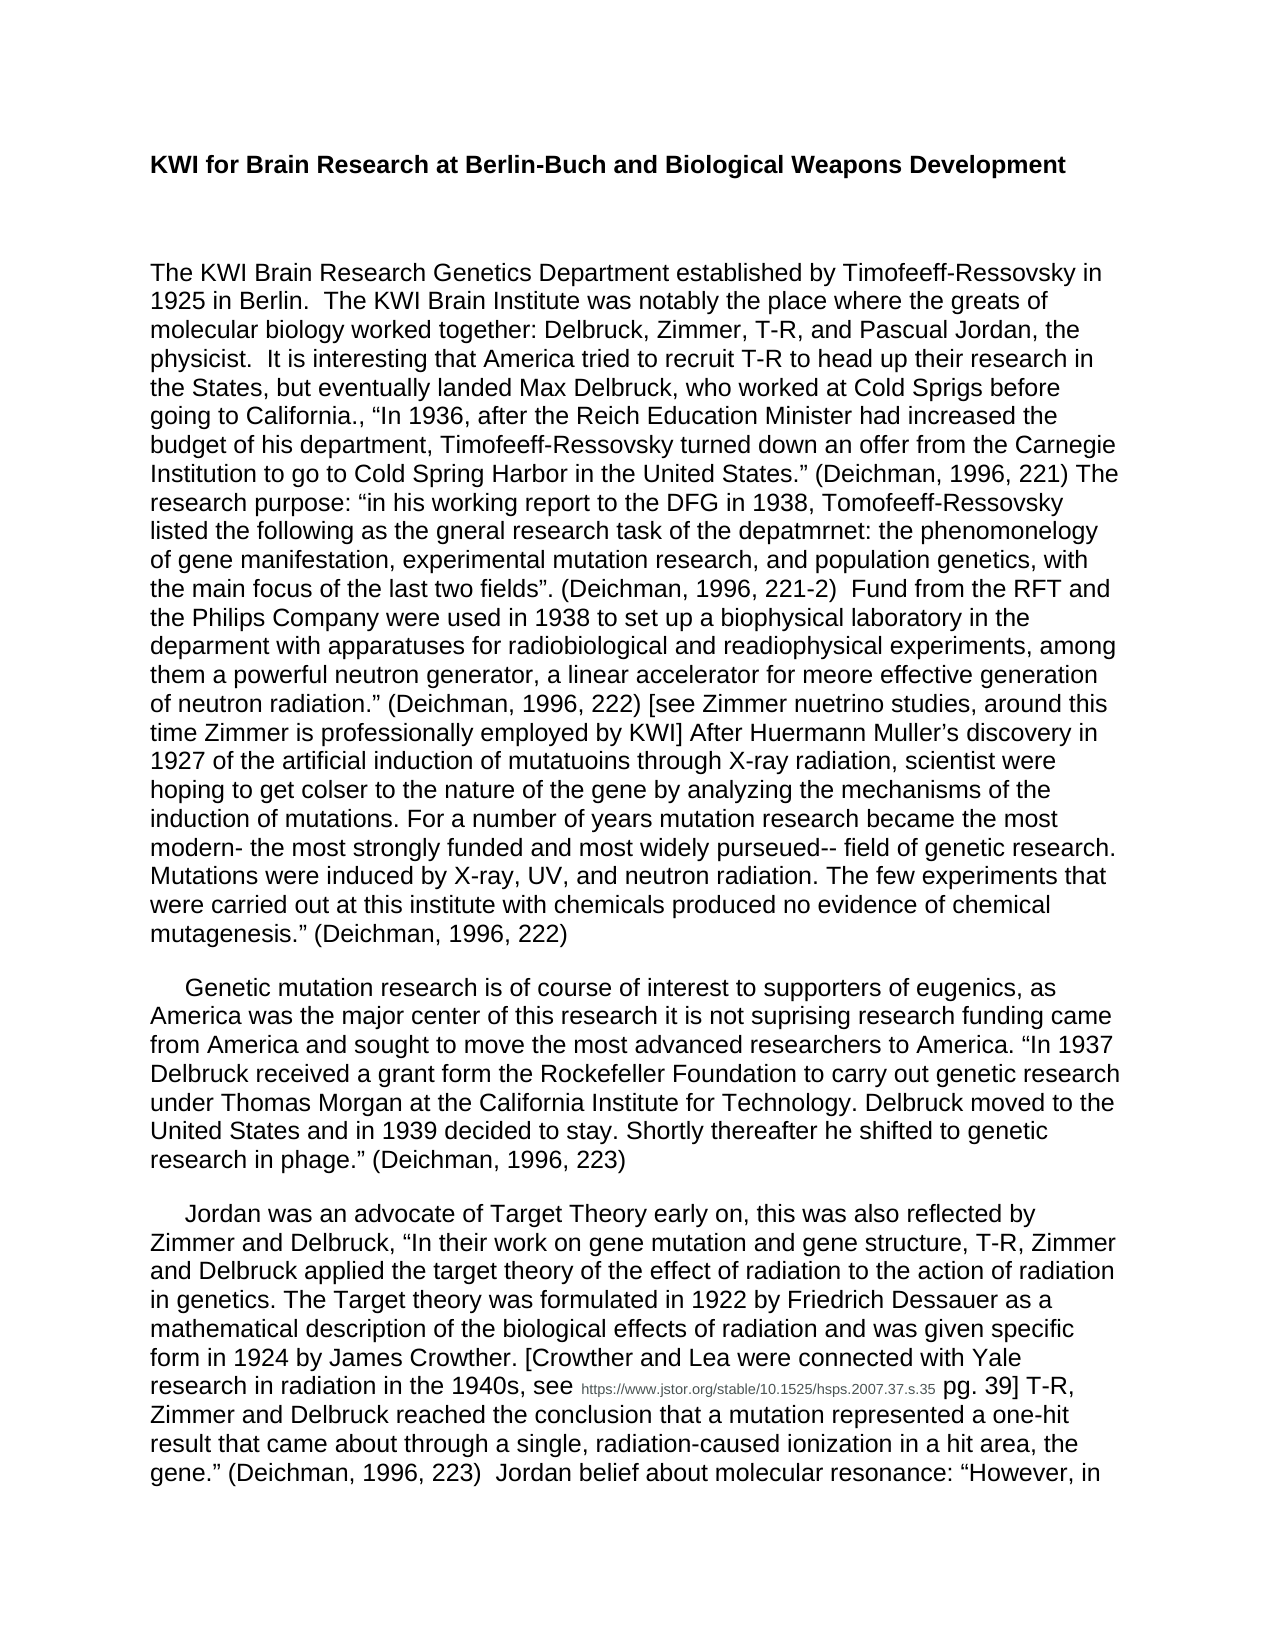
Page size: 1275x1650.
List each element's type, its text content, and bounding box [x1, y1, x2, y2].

text Jordan was an advocate of Target Theory early on, this was also reflected by Zimmer and Delbruck, “In their work on gene mutation and gene structure, T-R, Zimmer and Delbruck applied the target theory of the effect of radiation to the action of radiation in genetics. The Target theory was formulated in 1922 by Friedrich Dessauer as a mathematical description of the biological effects of radiation and was given specific form in 1924 by James Crowther. [Crowther and Lea were connected with Yale research in radiation in the 1940s, see https://www.jstor.org/stable/10.1525/hsps.2007.37.s.35 pg. 39] T-R, Zimmer and Delbruck reached the conclusion that a mutation represented a one-hit result that came about through a single, radiation-caused ionization in a hit area, the gene.” (Deichman, 1996, 223) Jordan belief about molecular resonance: “However, in [150, 1199, 1125, 1486]
text Genetic mutation research is of course of interest to supporters of eugenics, as America was the major center of this research it is not suprising research funding came from America and sought to move the most advanced researchers to America. “In 1937 Delbruck received a grant form the Rockefeller Foundation to carry out genetic research under Thomas Morgan at the California Institute for Technology. Delbruck moved to the United States and in 1939 decided to stay. Shortly thereafter he shifted to genetic research in phage.” (Deichman, 1996, 223) [150, 972, 1125, 1174]
text The KWI Brain Research Genetics Department established by Timofeeff-Ressovsky in 1925 in Berlin. The KWI Brain Institute was notably the place where the greats of molecular biology worked together: Delbruck, Zimmer, T-R, and Pascual Jordan, the physicist. It is interesting that America tried to recruit T-R to head up their research in the States, but eventually landed Max Delbruck, who worked at Cold Sprigs before going to California., “In 1936, after the Reich Education Minister had increased the budget of his department, Timofeeff-Ressovsky turned down an offer from the Carnegie Institution to go to Cold Spring Harbor in the United States.” (Deichman, 1996, 221) The research purpose: “in his working report to the DFG in 1938, Tomofeeff-Ressovsky listed the following as the gneral research task of the depatmrnet: the phenomonelogy of gene manifestation, experimental mutation research, and population genetics, with the main focus of the last two fields”. (Deichman, 1996, 221-2) Fund from the RFT and the Philips Company were used in 1938 to set up a biophysical laboratory in the deparment with apparatuses for radiobiological and readiophysical experiments, among them a powerful neutron generator, a linear accelerator for meore effective generation of neutron radiation.” (Deichman, 1996, 222) [see Zimmer nuetrino studies, around this time Zimmer is professionally employed by KWI] After Huermann Muller’s discovery in 1927 of the artificial induction of mutatuoins through X-ray radiation, scientist were hoping to get colser to the nature of the gene by analyzing the mechanisms of the induction of mutations. For a number of years mutation research became the most modern- the most strongly funded and most widely purseued-- field of genetic research. Mutations were induced by X-ray, UV, and neutron radiation. The few experiments that were carried out at this institute with chemicals produced no evidence of chemical mutagenesis.” (Deichman, 1996, 222) [150, 257, 1125, 947]
text KWI for Brain Research at Berlin-Buch and Biological Weapons Development [150, 150, 1125, 179]
